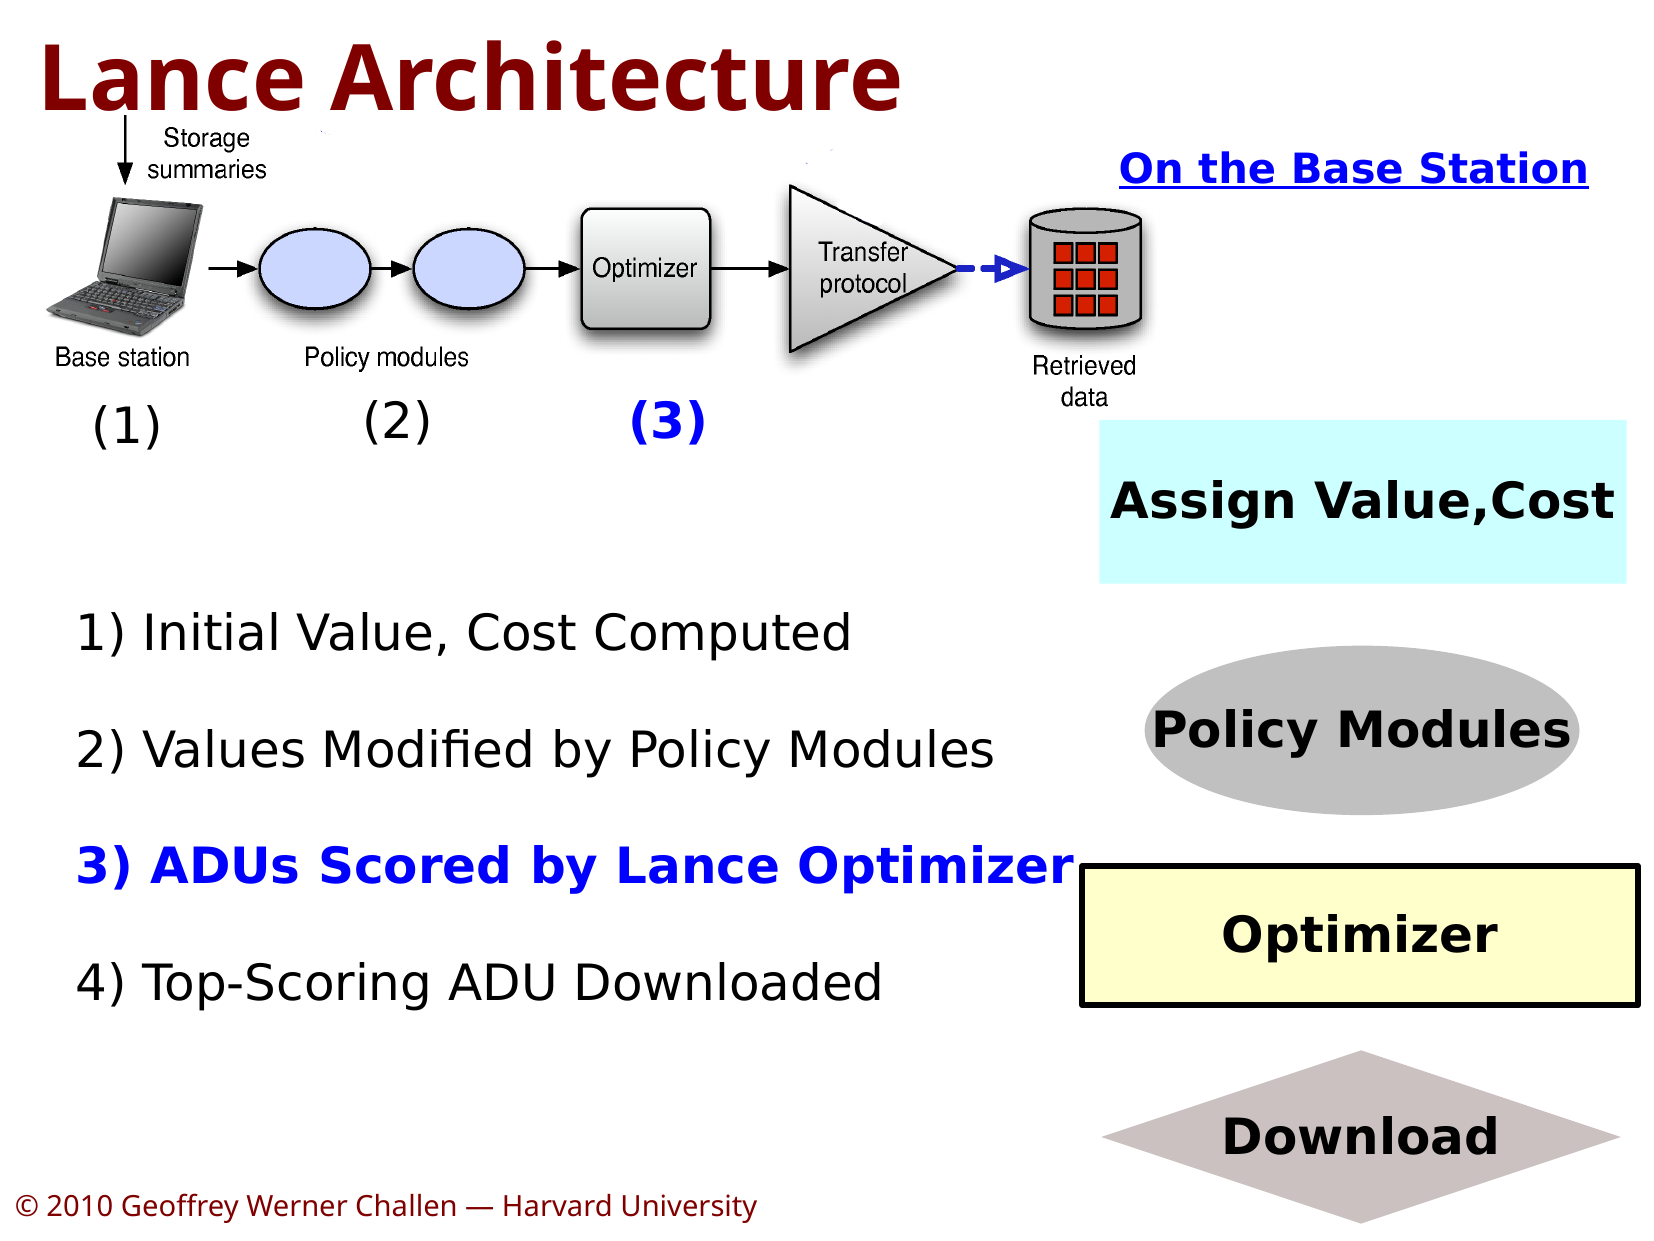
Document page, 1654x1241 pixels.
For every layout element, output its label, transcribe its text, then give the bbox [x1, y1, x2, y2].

text_box Optimizer [1082, 865, 1638, 1006]
text_box Policy Modules [1144, 645, 1580, 816]
text_box (1) [77, 389, 203, 463]
text_box On the Base Station [1054, 151, 1654, 201]
text_box Download [1101, 1050, 1621, 1224]
text_box (2) [347, 384, 474, 458]
text_box (3) [613, 384, 740, 458]
text_box Assign Value,Cost [1099, 419, 1627, 584]
picture [43, 151, 1160, 412]
text_box 1) Initial Value, Cost Computed 2) Values Modified by Policy Modules 3) ADUs Scored by Lance Optimizer 4) Top-Scoring ADU Downloaded [60, 596, 1568, 1020]
title Lance Architecture [0, 0, 1654, 151]
